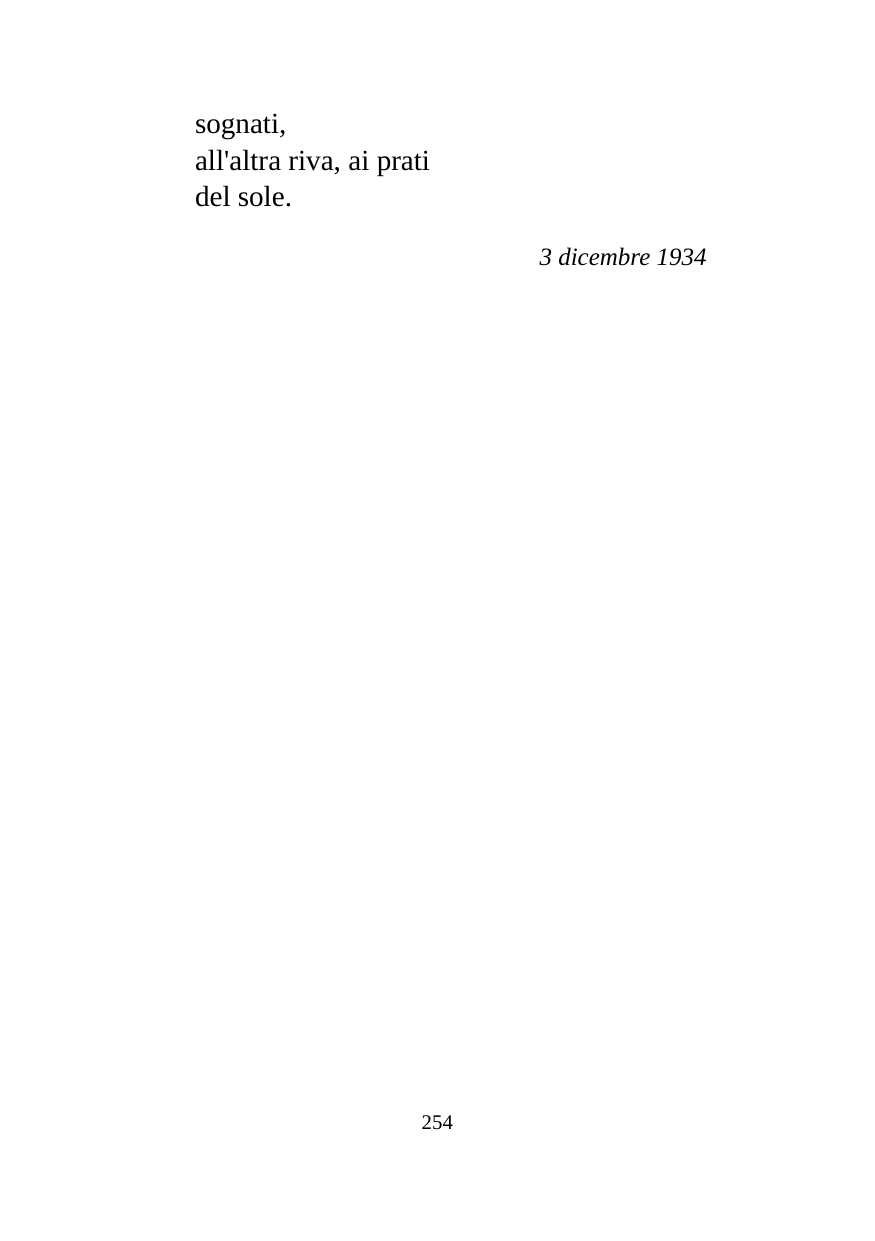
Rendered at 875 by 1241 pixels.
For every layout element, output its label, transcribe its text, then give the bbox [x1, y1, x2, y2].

text all'altra riva, ai prati [195, 143, 768, 176]
text del sole. [195, 179, 768, 213]
text 3 dicembre 1934 [106, 242, 709, 271]
text sognati, [195, 106, 768, 140]
